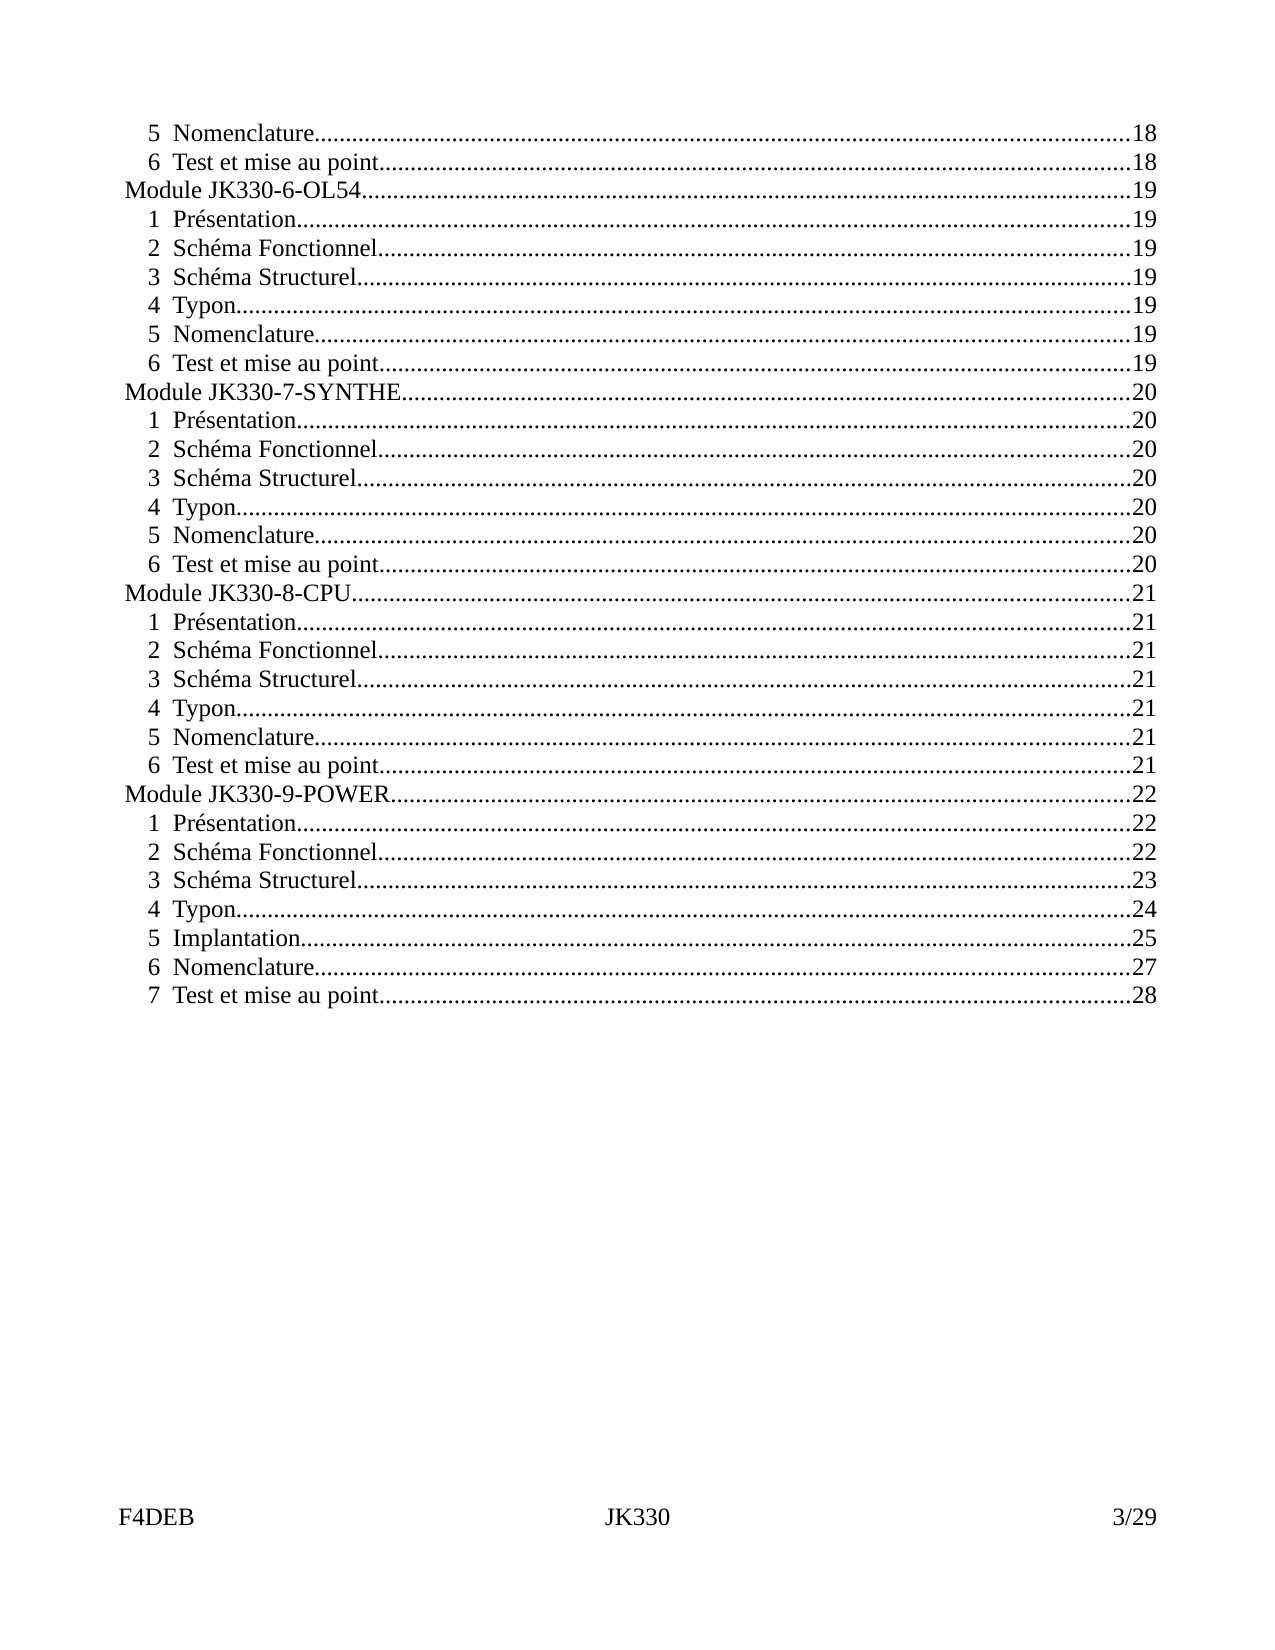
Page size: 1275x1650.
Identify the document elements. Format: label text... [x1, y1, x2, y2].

text 5 Nomenclature 21 [148, 722, 1157, 751]
text 5 Nomenclature 20 [148, 521, 1157, 549]
text 6 Test et mise au point 21 [148, 751, 1157, 779]
text Module JK330-9-POWER 22 [118, 779, 1157, 808]
text 6 Nomenclature 27 [148, 952, 1157, 981]
text 4 Typon 21 [148, 693, 1157, 722]
text 2 Schéma Fonctionnel 22 [148, 837, 1157, 866]
text 5 Nomenclature 18 [148, 118, 1157, 147]
text Module JK330-8-CPU 21 [118, 578, 1157, 607]
text 1 Présentation 20 [148, 406, 1157, 434]
text 6 Test et mise au point 20 [148, 549, 1157, 578]
text 3 Schéma Structurel 20 [148, 463, 1157, 492]
text 2 Schéma Fonctionnel 19 [148, 233, 1157, 262]
text 4 Typon 24 [148, 894, 1157, 923]
text 1 Présentation 21 [148, 607, 1157, 636]
text 2 Schéma Fonctionnel 21 [148, 636, 1157, 664]
text Module JK330-7-SYNTHE 20 [118, 377, 1157, 406]
text 2 Schéma Fonctionnel 20 [148, 434, 1157, 463]
text 5 Nomenclature 19 [148, 319, 1157, 348]
text 7 Test et mise au point 28 [148, 981, 1157, 1009]
text 1 Présentation 22 [148, 808, 1157, 837]
text 6 Test et mise au point 19 [148, 348, 1157, 377]
text 1 Présentation 19 [148, 204, 1157, 233]
text 6 Test et mise au point 18 [148, 147, 1157, 176]
text 3 Schéma Structurel 21 [148, 664, 1157, 693]
text 5 Implantation 25 [148, 923, 1157, 952]
text 4 Typon 19 [148, 291, 1157, 319]
text 4 Typon 20 [148, 492, 1157, 521]
text Module JK330-6-OL54 19 [118, 176, 1157, 204]
text 3 Schéma Structurel 23 [148, 866, 1157, 894]
text 3 Schéma Structurel 19 [148, 262, 1157, 291]
